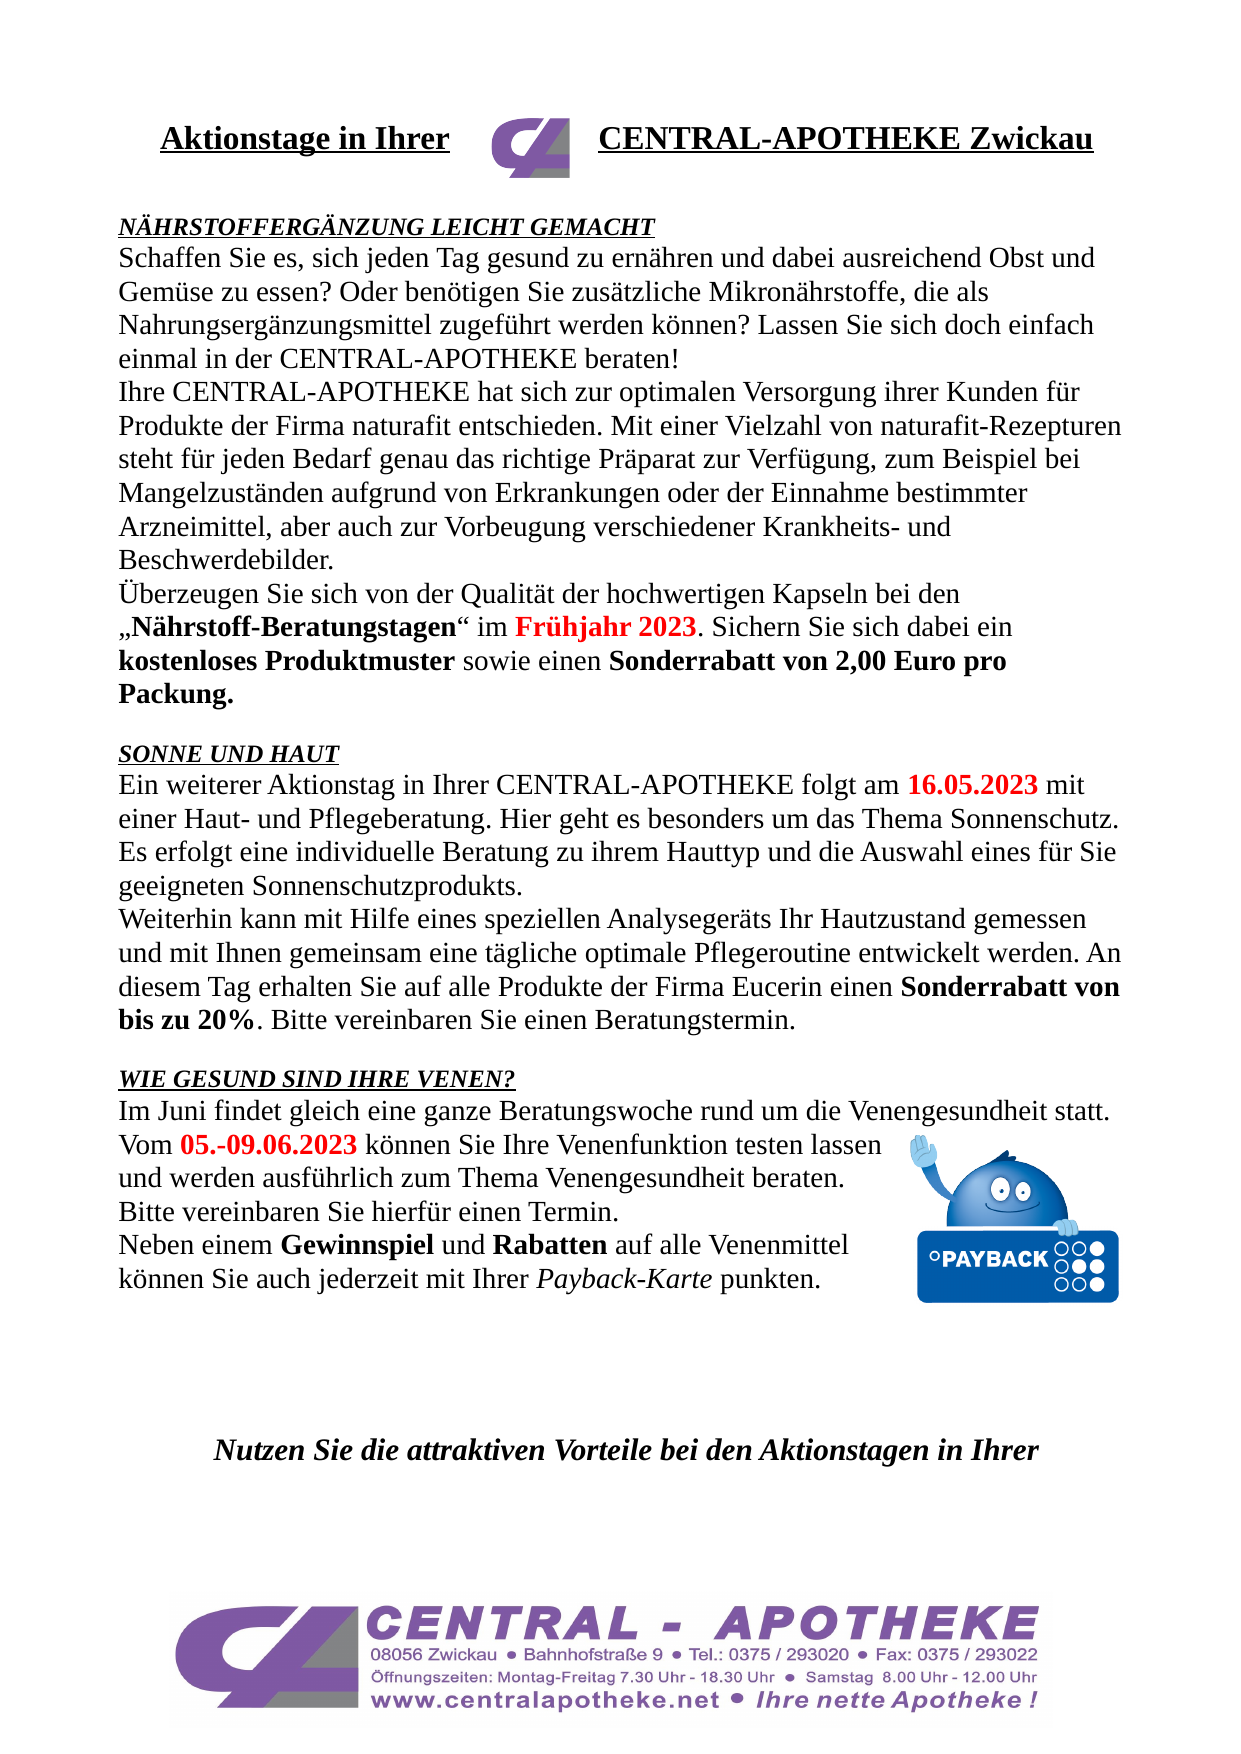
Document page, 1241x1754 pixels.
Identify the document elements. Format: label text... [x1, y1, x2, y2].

text Nutzen Sie die attraktiven Vorteile bei den Aktionstagen in Ihrer [118, 1431, 1122, 1467]
text Schaffen Sie es, sich jeden Tag gesund zu ernähren und dabei ausreichend Obst und Gemüse zu essen? Oder benötigen Sie zusätzliche Mikronährstoffe, die als Nahrungsergänzungsmittel zugeführt werden können? Lassen Sie sich doch einfach einmal in der CENTRAL-APOTHEKE beraten! [118, 240, 1122, 374]
text „Nährstoff-Beratungstagen“ im Frühjahr 2023. Sichern Sie sich dabei ein kostenloses Produktmuster sowie einen Sonderrabatt von 2,00 Euro pro Packung. [118, 609, 1122, 710]
text und werden ausführlich zum Thema Venengesundheit beraten. [118, 1160, 895, 1194]
text CENTRAL-APOTHEKE Zwickau [570, 118, 1122, 156]
text WIE GESUND SIND IHRE VENEN? [118, 1064, 1122, 1093]
text Überzeugen Sie sich von der Qualität der hochwertigen Kapseln bei den [118, 576, 1122, 609]
text NÄHRSTOFFERGÄNZUNG LEICHT GEMACHT [118, 212, 1122, 240]
text Im Juni findet gleich eine ganze Beratungswoche rund um die Venengesundheit statt. [118, 1093, 1164, 1321]
text SONNE UND HAUT [118, 739, 1122, 767]
text Aktionstage in Ihrer [118, 118, 518, 156]
text Bitte vereinbaren Sie hierfür einen Termin. [118, 1194, 895, 1227]
text Vom 05.-09.06.2023 können Sie Ihre Venenfunktion testen lassen [118, 1127, 895, 1160]
text Neben einem Gewinnspiel und Rabatten auf alle Venenmittel [118, 1227, 895, 1261]
text Ein weiterer Aktionstag in Ihrer CENTRAL-APOTHEKE folgt am 16.05.2023 mit einer Haut- und Pflegeberatung. Hier geht es besonders um das Thema Sonnenschutz. [118, 767, 1122, 834]
text Weiterhin kann mit Hilfe eines speziellen Analysegeräts Ihr Hautzustand gemessen und mit Ihnen gemeinsam eine tägliche optimale Pflegeroutine entwickelt werden. An diesem Tag erhalten Sie auf alle Produkte der Firma Eucerin einen Sonderrabatt von bis zu 20%. Bitte vereinbaren Sie einen Beratungstermin. [118, 902, 1122, 1036]
text Ihre CENTRAL-APOTHEKE hat sich zur optimalen Versorgung ihrer Kunden für Produkte der Firma naturafit entschieden. Mit einer Vielzahl von naturafit-Rezepturen steht für jeden Bedarf genau das richtige Präparat zur Verfügung, zum Beispiel bei Mangelzuständen aufgrund von Erkrankungen oder der Einnahme bestimmter Arzneimittel, aber auch zur Vorbeugung verschiedener Krankheits- und Beschwerdebilder. [118, 374, 1122, 576]
text [512, 118, 549, 155]
text Es erfolgt eine individuelle Beratung zu ihrem Hauttyp und die Auswahl eines für Sie geeigneten Sonnenschutzprodukts. [118, 834, 1122, 902]
text können Sie auch jederzeit mit Ihrer Payback-Karte punkten. [118, 1261, 895, 1294]
